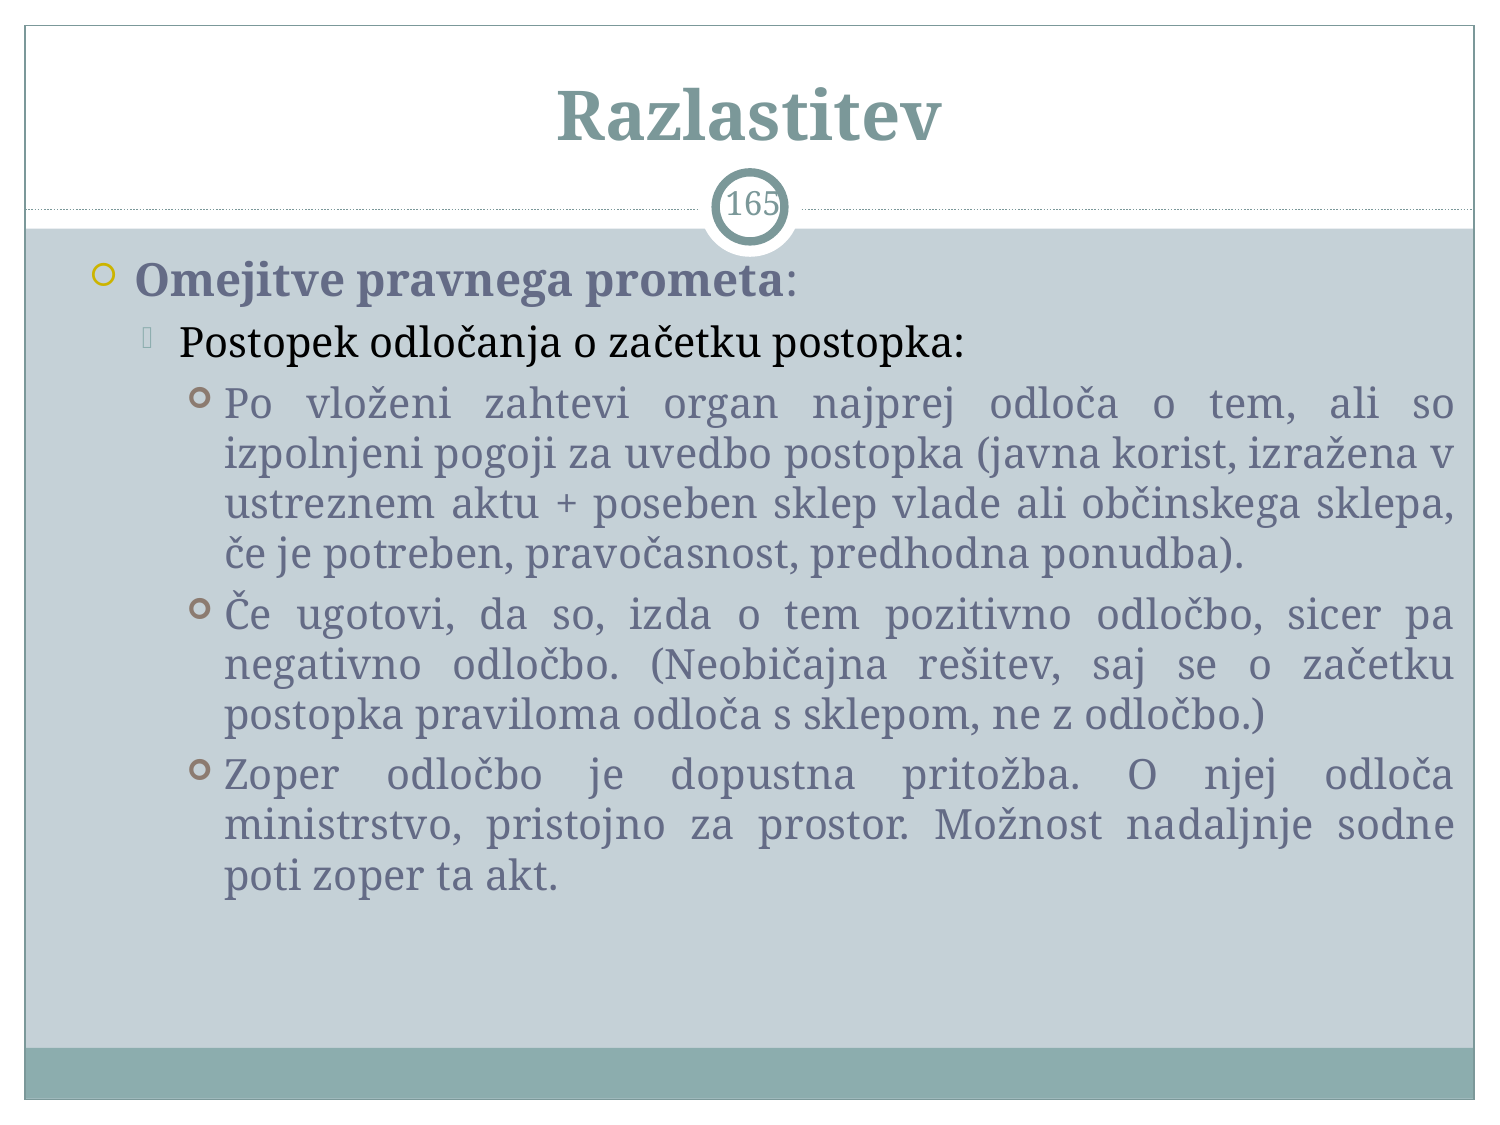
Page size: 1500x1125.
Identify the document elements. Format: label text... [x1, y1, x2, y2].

text_box [715, 168, 791, 241]
list Omejitve pravnega prometa: Postopek odločanja o začetku postopka: Po vloženi zahtevi organ najprej odloča o tem, ali so izpolnjeni pogoji za uvedbo postopka (javna korist, izražena v ustreznem aktu + poseben sklep vlade ali občinskega sklepa, če je potreben, pravočasnost, predhodna ponudba). Če ugotovi, da so, izda o tem pozitivno odločbo, sicer pa negativno odločbo. (Neobičajna rešitev, saj se o začetku postopka praviloma odloča s sklepom, ne z odločbo.) Zoper odločbo je dopustna pritožba. O njej odloča ministrstvo, pristojno za prostor. Možnost nadaljnje sodne poti zoper ta akt. [29, 243, 1471, 1001]
title Razlastitev [49, 37, 1450, 162]
